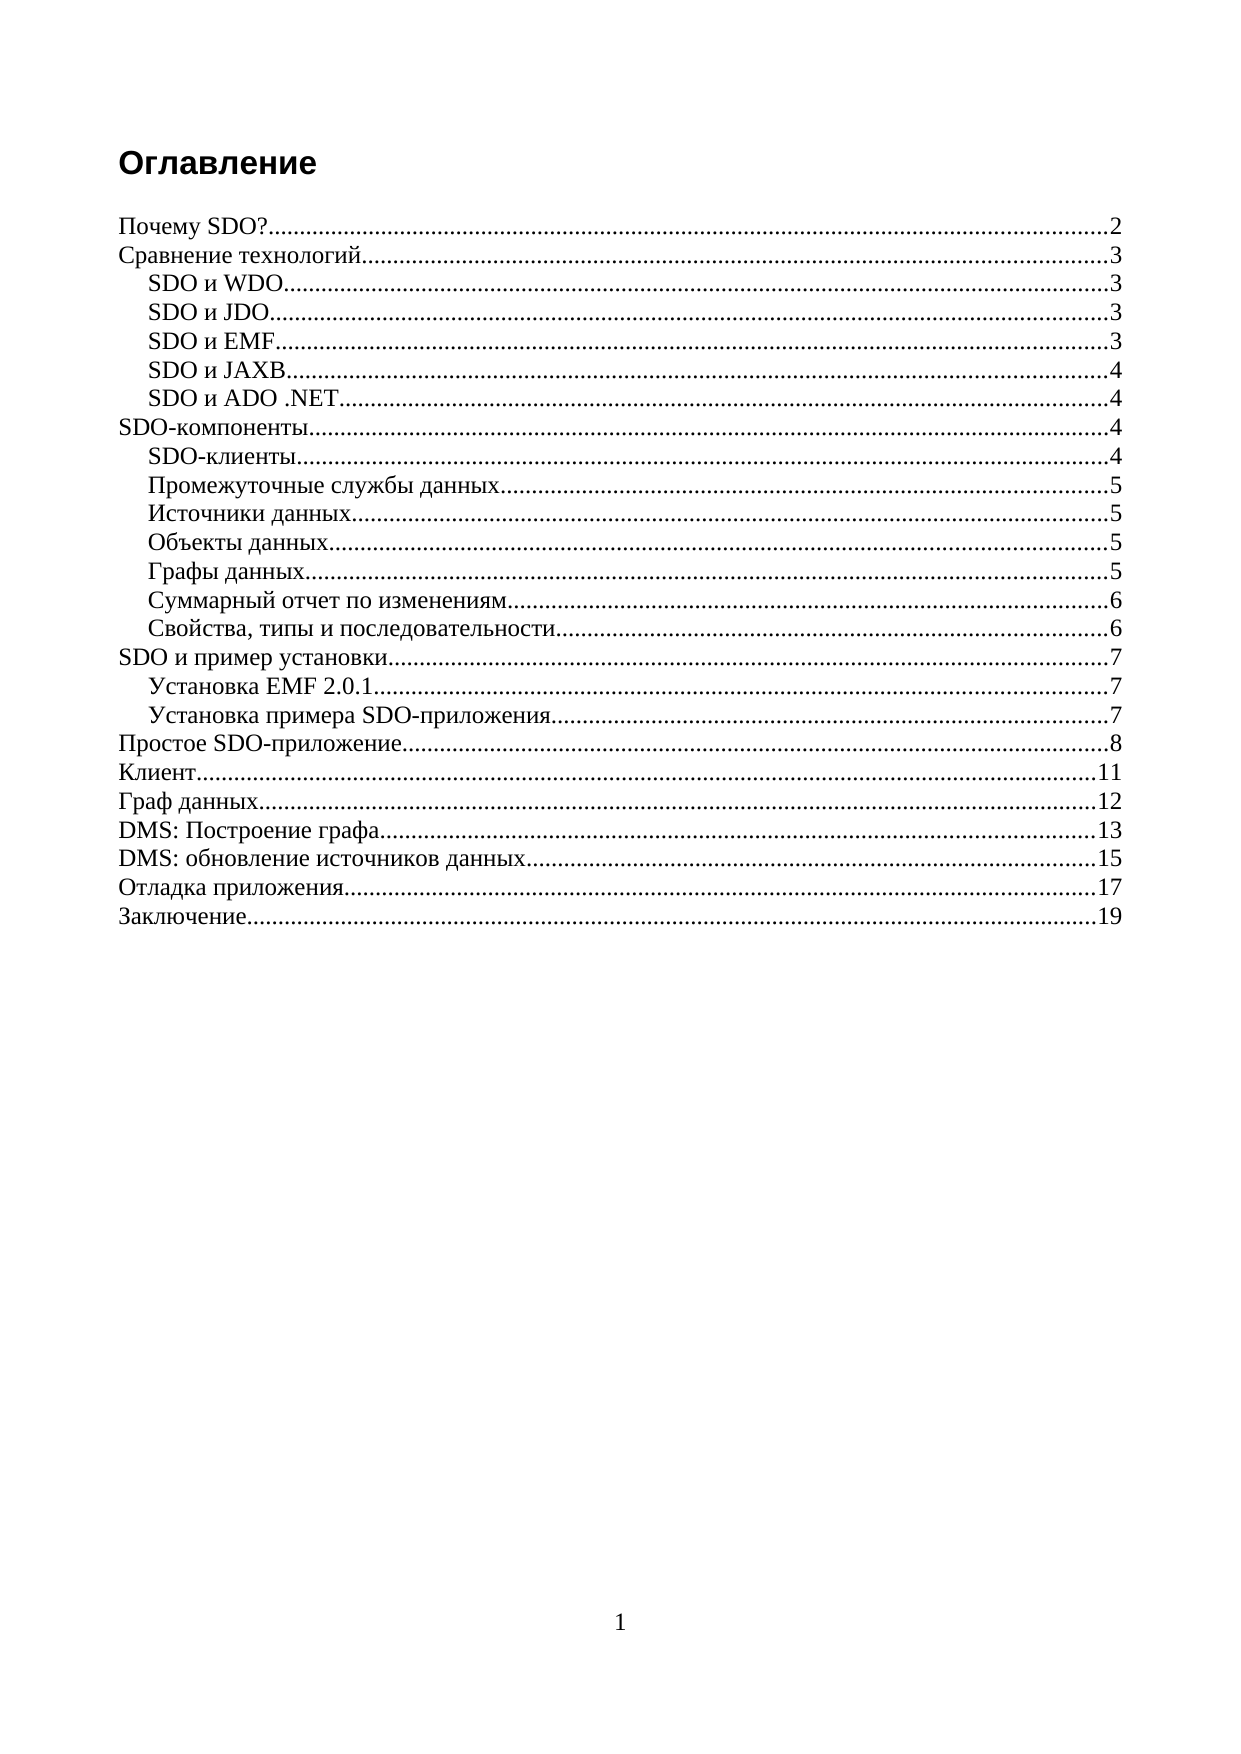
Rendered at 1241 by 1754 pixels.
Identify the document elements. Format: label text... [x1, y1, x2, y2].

text DMS: Построение графа 13 [118, 815, 1122, 843]
text SDO и ADO .NET 4 [148, 383, 1122, 412]
text Заключение 19 [118, 901, 1122, 930]
text Сравнение технологий 3 [118, 240, 1122, 268]
text Установка EMF 2.0.1 7 [148, 671, 1122, 700]
text Простое SDO-приложение 8 [118, 728, 1122, 757]
text SDO и WDO 3 [148, 268, 1122, 297]
text Промежуточные службы данных 5 [148, 470, 1122, 498]
text DMS: обновление источников данных 15 [118, 843, 1122, 872]
text SDO-клиенты 4 [148, 441, 1122, 470]
text Свойства, типы и последовательности 6 [148, 613, 1122, 642]
text SDO и JAXB 4 [148, 355, 1122, 383]
text Графы данных 5 [148, 556, 1122, 585]
text SDO-компоненты 4 [118, 412, 1122, 441]
text Почему SDO? 2 [118, 211, 1122, 240]
text Клиент 11 [118, 757, 1122, 786]
text Объекты данных 5 [148, 527, 1122, 556]
text SDO и JDO 3 [148, 297, 1122, 326]
text SDO и EMF 3 [148, 326, 1122, 355]
text Источники данных 5 [148, 498, 1122, 527]
text Установка примера SDO-приложения 7 [148, 700, 1122, 728]
text Отладка приложения 17 [118, 872, 1122, 901]
text Суммарный отчет по изменениям 6 [148, 585, 1122, 613]
text Граф данных 12 [118, 786, 1122, 815]
subtitle Оглавление [118, 143, 1122, 182]
text SDO и пример установки 7 [118, 642, 1122, 671]
